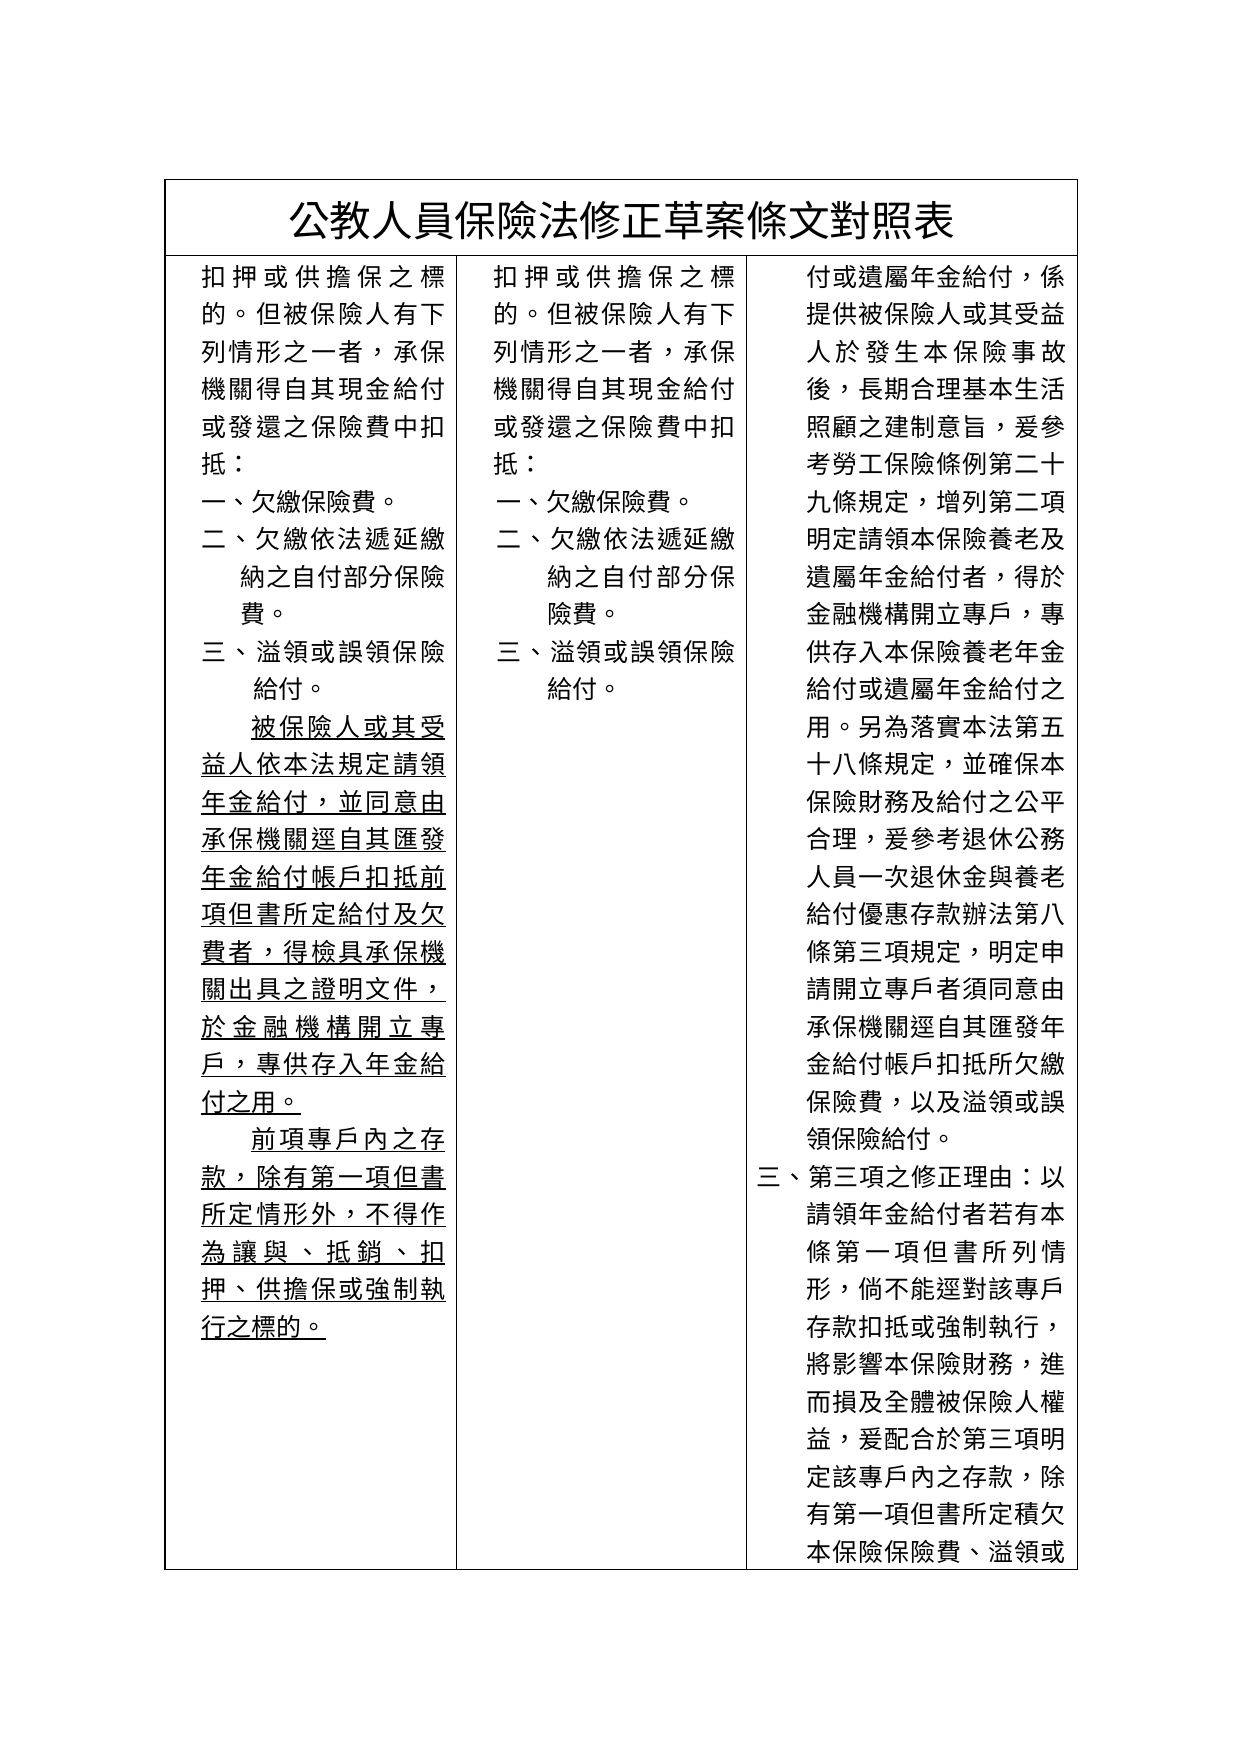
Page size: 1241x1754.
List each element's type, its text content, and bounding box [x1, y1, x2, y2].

table_cell 扣押或供擔保之標的。但被保險人有下列情形之一者，承保機關得自其現金給付或發還之保險費中扣抵： 一、欠繳保險費。 二、欠繳依法遞延繳納之自付部分保險費。 三、溢領或誤領保險給付。 [457, 256, 746, 1569]
table_cell 付或遺屬年金給付，係提供被保險人或其受益人於發生本保險事故後，長期合理基本生活照顧之建制意旨，爰參考勞工保險條例第二十九條規定，增列第二項明定請領本保險養老及遺屬年金給付者，得於金融機構開立專戶，專供存入本保險養老年金給付或遺屬年金給付之用。另為落實本法第五十八條規定，並確保本保險財務及給付之公平合理，爰參考退休公務人員一次退休金與養老給付優惠存款辦法第八條第三項規定，明定申請開立專戶者須同意由承保機關逕自其匯發年金給付帳戶扣抵所欠繳保險費，以及溢領或誤領保險給付。 三、第三項之修正理由：以請領年金給付者若有本條第一項但書所列情形，倘不能逕對該專戶存款扣抵或強制執行，將影響本保險財務，進而損及全體被保險人權益，爰配合於第三項明定該專戶內之存款，除有第一項但書所定積欠本保險保險費、溢領或 [747, 256, 1077, 1569]
table_header 公教人員保險法修正草案條文對照表 [166, 180, 1077, 255]
table_cell 扣押或供擔保之標的。但被保險人有下列情形之一者，承保機關得自其現金給付或發還之保險費中扣抵： 一、欠繳保險費。 二、欠繳依法遞延繳納之自付部分保險費。 三、溢領或誤領保險給付。 被保險人或其受益人依本法規定請領年金給付，並同意由承保機關逕自其匯發年金給付帳戶扣抵前項但書所定給付及欠費者，得檢具承保機關出具之證明文件，於金融機構開立專戶，專供存入年金給付之用。 前項專戶內之存款，除有第一項但書所定情形外，不得作為讓與、抵銷、扣押、供擔保或強制執行之標的。 [166, 256, 456, 1569]
